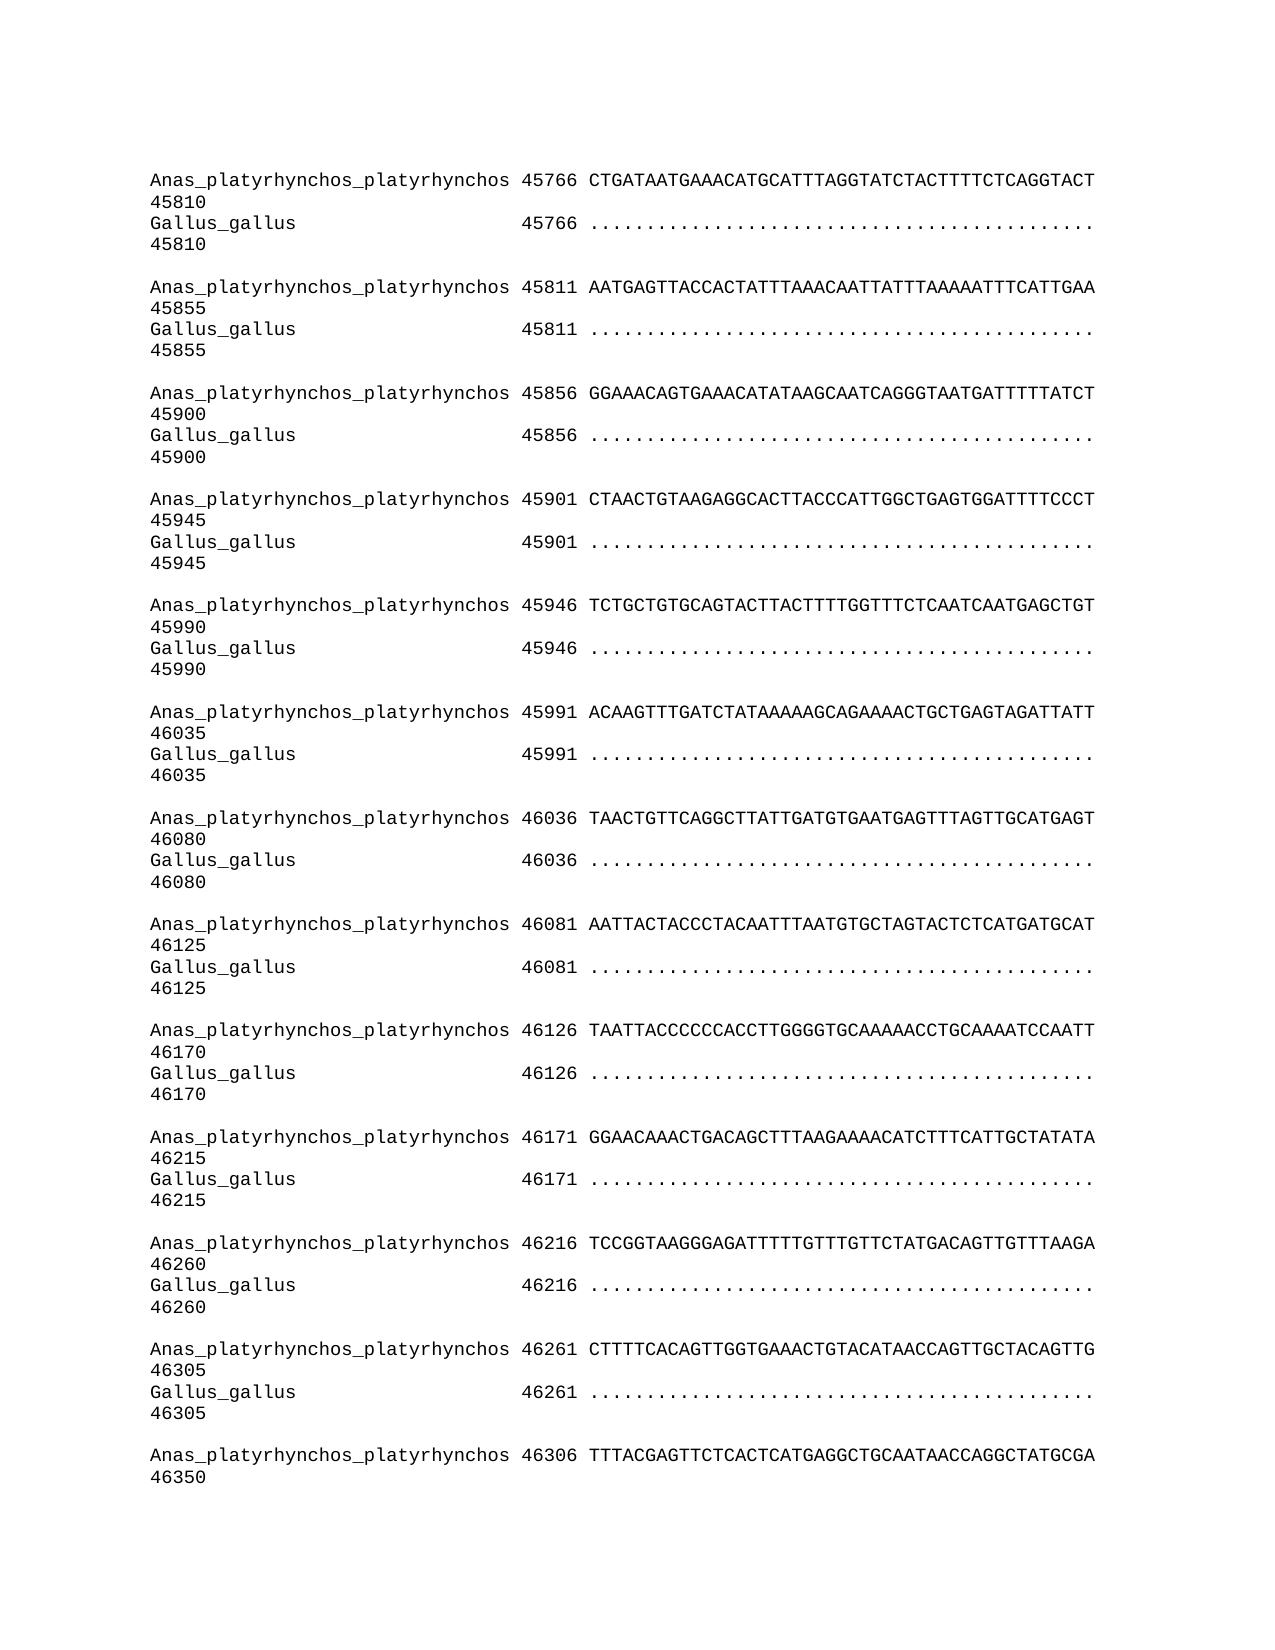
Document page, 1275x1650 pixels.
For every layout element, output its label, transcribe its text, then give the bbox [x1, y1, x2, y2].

text Anas_platyrhynchos_platyrhynchos 45856 GGAAACAGTGAAACATATAAGCAATCAGGGTAATGATTTTTATCT 45900 [150, 384, 1125, 426]
text Anas_platyrhynchos_platyrhynchos 46036 TAACTGTTCAGGCTTATTGATGTGAATGAGTTTAGTTGCATGAGT 46080 [150, 809, 1125, 851]
text Gallus_gallus 45946 ............................................. 45990 [150, 639, 1125, 681]
text Gallus_gallus 46126 ............................................. 46170 [150, 1064, 1125, 1106]
text Gallus_gallus 46261 ............................................. 46305 [150, 1382, 1125, 1425]
text Anas_platyrhynchos_platyrhynchos 45946 TCTGCTGTGCAGTACTTACTTTTGGTTTCTCAATCAATGAGCTGT 45990 [150, 596, 1125, 639]
text Gallus_gallus 45856 ............................................. 45900 [150, 426, 1125, 469]
text Gallus_gallus 46081 ............................................. 46125 [150, 957, 1125, 1000]
text Anas_platyrhynchos_platyrhynchos 46126 TAATTACCCCCCACCTTGGGGTGCAAAAACCTGCAAAATCCAATT 46170 [150, 1021, 1125, 1064]
text Gallus_gallus 46216 ............................................. 46260 [150, 1276, 1125, 1319]
text Anas_platyrhynchos_platyrhynchos 46081 AATTACTACCCTACAATTTAATGTGCTAGTACTCTCATGATGCAT 46125 [150, 915, 1125, 957]
text Gallus_gallus 45901 ............................................. 45945 [150, 532, 1125, 575]
text Anas_platyrhynchos_platyrhynchos 46306 TTTACGAGTTCTCACTCATGAGGCTGCAATAACCAGGCTATGCGA 46350 [150, 1446, 1125, 1489]
text Gallus_gallus 45766 ............................................. 45810 [150, 214, 1125, 256]
text Gallus_gallus 46036 ............................................. 46080 [150, 851, 1125, 894]
text Anas_platyrhynchos_platyrhynchos 45811 AATGAGTTACCACTATTTAAACAATTATTTAAAAATTTCATTGAA 45855 [150, 277, 1125, 320]
text Anas_platyrhynchos_platyrhynchos 46171 GGAACAAACTGACAGCTTTAAGAAAACATCTTTCATTGCTATATA 46215 [150, 1127, 1125, 1170]
text Anas_platyrhynchos_platyrhynchos 46216 TCCGGTAAGGGAGATTTTTGTTTGTTCTATGACAGTTGTTTAAGA 46260 [150, 1234, 1125, 1276]
text Gallus_gallus 45811 ............................................. 45855 [150, 320, 1125, 362]
text Anas_platyrhynchos_platyrhynchos 45766 CTGATAATGAAACATGCATTTAGGTATCTACTTTTCTCAGGTACT 45810 [150, 171, 1125, 214]
text Anas_platyrhynchos_platyrhynchos 46261 CTTTTCACAGTTGGTGAAACTGTACATAACCAGTTGCTACAGTTG 46305 [150, 1340, 1125, 1382]
text Anas_platyrhynchos_platyrhynchos 45901 CTAACTGTAAGAGGCACTTACCCATTGGCTGAGTGGATTTTCCCT 45945 [150, 490, 1125, 532]
text Anas_platyrhynchos_platyrhynchos 45991 ACAAGTTTGATCTATAAAAAGCAGAAAACTGCTGAGTAGATTATT 46035 [150, 702, 1125, 745]
text Gallus_gallus 45991 ............................................. 46035 [150, 745, 1125, 787]
text Gallus_gallus 46171 ............................................. 46215 [150, 1170, 1125, 1212]
